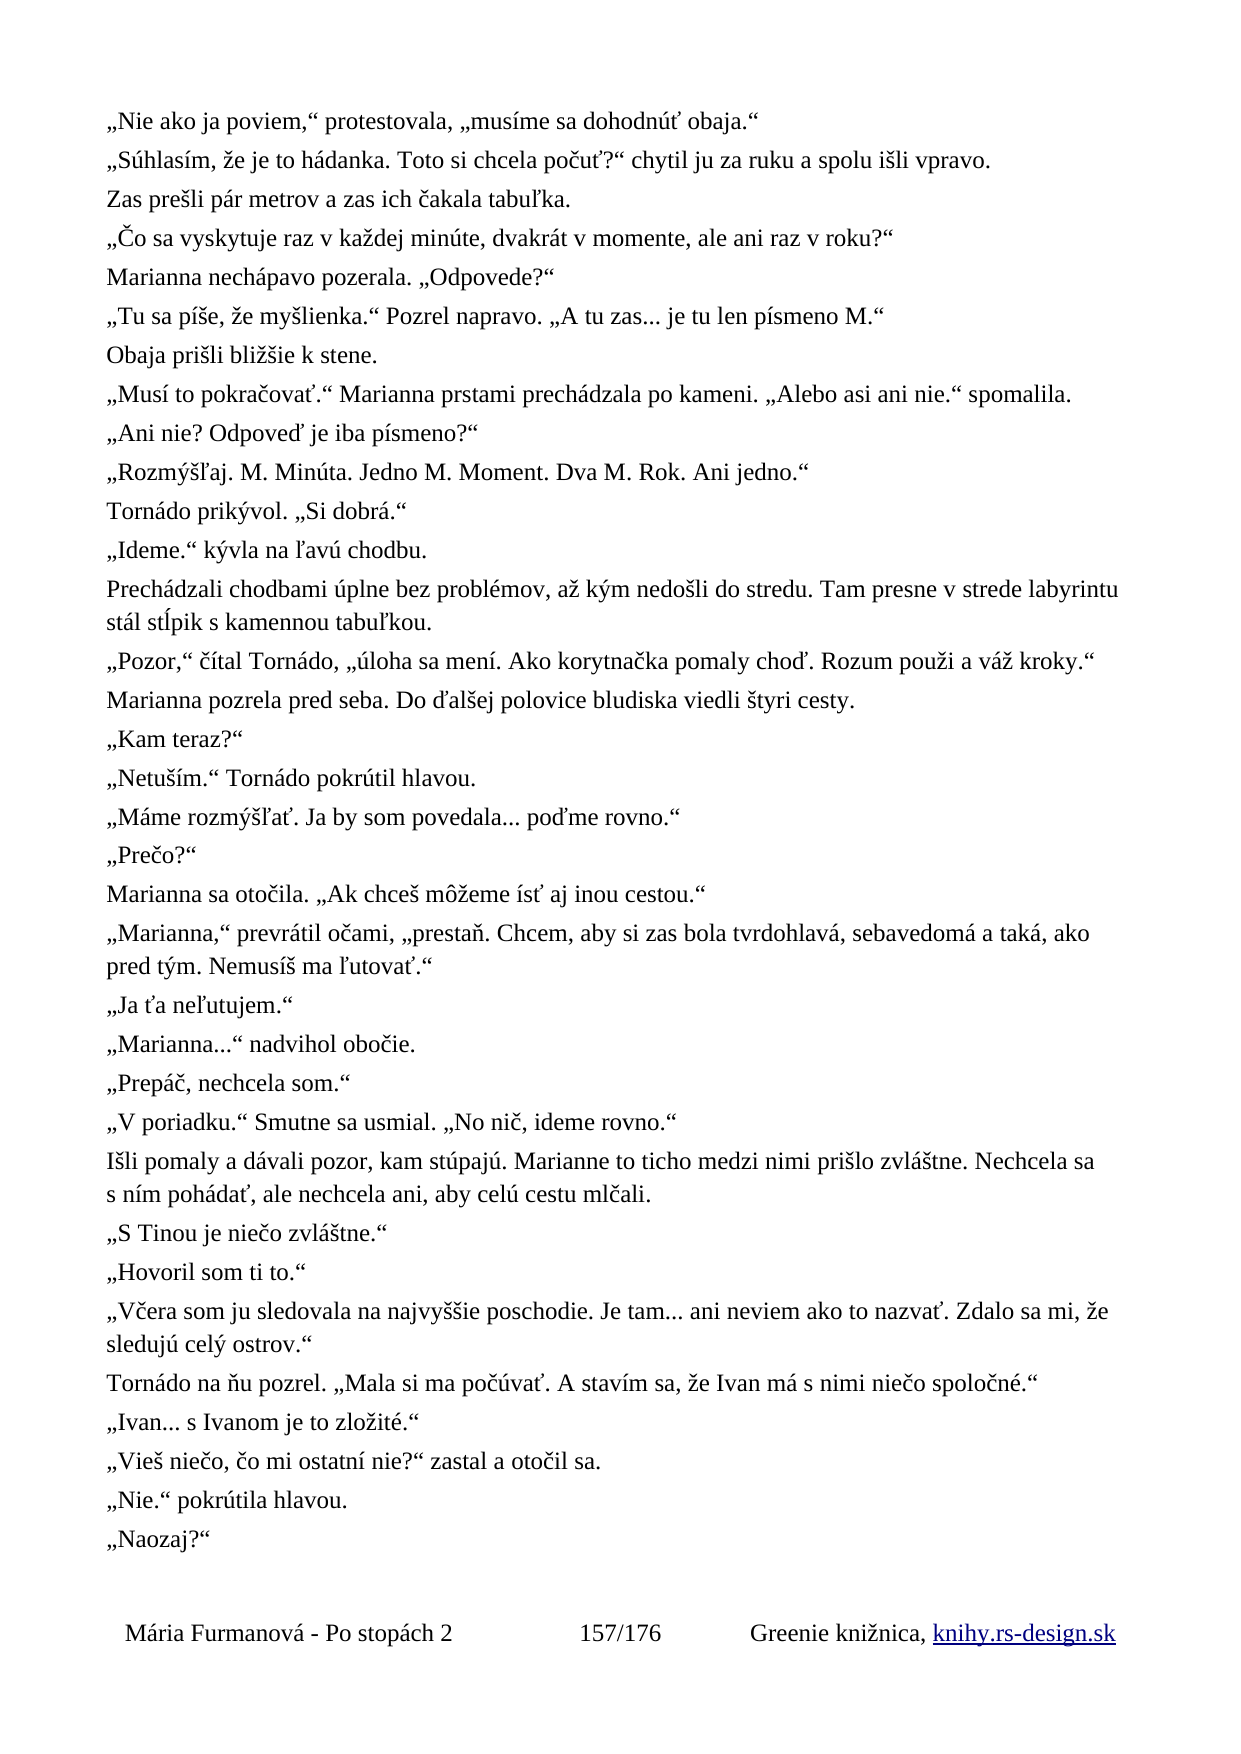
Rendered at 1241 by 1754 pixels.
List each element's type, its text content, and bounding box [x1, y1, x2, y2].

text „Čo sa vyskytuje raz v každej minúte, dvakrát v momente, ale ani raz v roku?“ [106, 223, 1134, 252]
text „Máme rozmýšľať. Ja by som povedala... poďme rovno.“ [106, 802, 1134, 830]
text „Ja ťa neľutujem.“ [106, 990, 1134, 1019]
text „Pozor,“ čítal Tornádo, „úloha sa mení. Ako korytnačka pomaly choď. Rozum použi a váž kroky.“ [106, 646, 1134, 674]
text „Rozmýšľaj. M. Minúta. Jedno M. Moment. Dva M. Rok. Ani jedno.“ [106, 457, 1134, 486]
text Išli pomaly a dávali pozor, kam stúpajú. Marianne to ticho medzi nimi prišlo zvláštne. Nechcela sa s ním pohádať, ale nechcela ani, aby celú cestu mlčali. [106, 1146, 1134, 1208]
text Tornádo na ňu pozrel. „Mala si ma počúvať. A stavím sa, že Ivan má s nimi niečo spoločné.“ [106, 1368, 1134, 1397]
text „Tu sa píše, že myšlienka.“ Pozrel napravo. „A tu zas... je tu len písmeno M.“ [106, 301, 1134, 330]
text „Vieš niečo, čo mi ostatní nie?“ zastal a otočil sa. [106, 1446, 1134, 1475]
text Zas prešli pár metrov a zas ich čakala tabuľka. [106, 184, 1134, 213]
text Marianna pozrela pred seba. Do ďalšej polovice bludiska viedli štyri cesty. [106, 685, 1134, 713]
text „Hovoril som ti to.“ [106, 1257, 1134, 1286]
text „Nie.“ pokrútila hlavou. [106, 1485, 1134, 1514]
text „Musí to pokračovať.“ Marianna prstami prechádzala po kameni. „Alebo asi ani nie.“ spomalila. [106, 379, 1134, 408]
text Tornádo prikývol. „Si dobrá.“ [106, 496, 1134, 524]
text „Nie ako ja poviem,“ protestovala, „musíme sa dohodnúť obaja.“ [106, 106, 1134, 135]
text „Netuším.“ Tornádo pokrútil hlavou. [106, 763, 1134, 791]
text „Kam teraz?“ [106, 724, 1134, 752]
text Prechádzali chodbami úplne bez problémov, až kým nedošli do stredu. Tam presne v strede labyrintu stál stĺpik s kamennou tabuľkou. [106, 574, 1134, 636]
text „Marianna...“ nadvihol obočie. [106, 1029, 1134, 1058]
text „Prepáč, nechcela som.“ [106, 1068, 1134, 1097]
text Marianna nechápavo pozerala. „Odpovede?“ [106, 262, 1134, 291]
text Obaja prišli bližšie k stene. [106, 340, 1134, 369]
text „Ani nie? Odpoveď je iba písmeno?“ [106, 418, 1134, 447]
text Marianna sa otočila. „Ak chceš môžeme ísť aj inou cestou.“ [106, 879, 1134, 908]
text „Súhlasím, že je to hádanka. Toto si chcela počuť?“ chytil ju za ruku a spolu išli vpravo. [106, 145, 1134, 174]
text „Včera som ju sledovala na najvyššie poschodie. Je tam... ani neviem ako to nazvať. Zdalo sa mi, že sledujú celý ostrov.“ [106, 1296, 1134, 1358]
text „Naozaj?“ [106, 1524, 1134, 1553]
text „V poriadku.“ Smutne sa usmial. „No nič, ideme rovno.“ [106, 1107, 1134, 1136]
text „S Tinou je niečo zvláštne.“ [106, 1218, 1134, 1247]
text „Prečo?“ [106, 841, 1134, 869]
text „Ideme.“ kývla na ľavú chodbu. [106, 535, 1134, 563]
text „Ivan... s Ivanom je to zložité.“ [106, 1407, 1134, 1436]
text „Marianna,“ prevrátil očami, „prestaň. Chcem, aby si zas bola tvrdohlavá, sebavedomá a taká, ako pred tým. Nemusíš ma ľutovať.“ [106, 918, 1134, 980]
